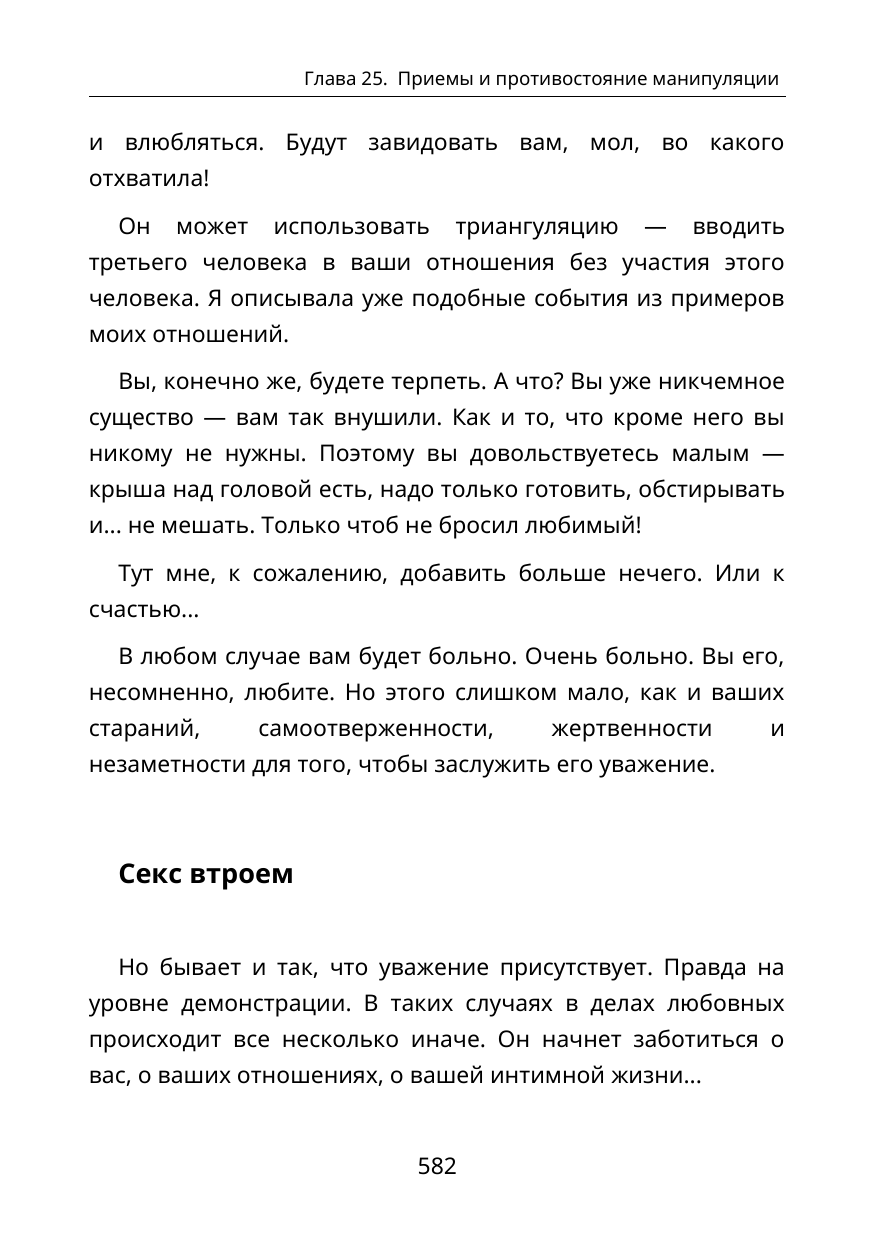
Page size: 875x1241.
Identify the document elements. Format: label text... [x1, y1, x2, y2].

text Тут мне, к сожалению, добавить больше нечего. Или к счастью... [88, 557, 786, 624]
text В любом случае вам будет больно. Очень больно. Вы его, несомненно, любите. Но этого слишком мало, как и ваших стараний, самоотверженности, жертвенности и незаметности для того, чтобы заслужить его уважение. [88, 640, 786, 779]
text Он может использовать триангуляцию — вводить третьего человека в ваши отношения без участия этого человека. Я описывала уже подобные события из примеров моих отношений. [88, 210, 786, 349]
subtitle Секс втроем [88, 855, 786, 892]
text Но бывает и так, что уважение присутствует. Правда на уровне демонстрации. В таких случаях в делах любовных происходит все несколько иначе. Он начнет заботиться о вас, о ваших отношениях, о вашей интимной жизни... [88, 951, 786, 1090]
text и влюбляться. Будут завидовать вам, мол, во какого отхватила! [88, 126, 786, 193]
text Вы, конечно же, будете терпеть. А что? Вы уже никчемное существо — вам так внушили. Как и то, что кроме него вы никому не нужны. Поэтому вы довольствуетесь малым — крыша над головой есть, надо только готовить, обстирывать и... не мешать. Только чтоб не бросил любимый! [88, 365, 786, 540]
